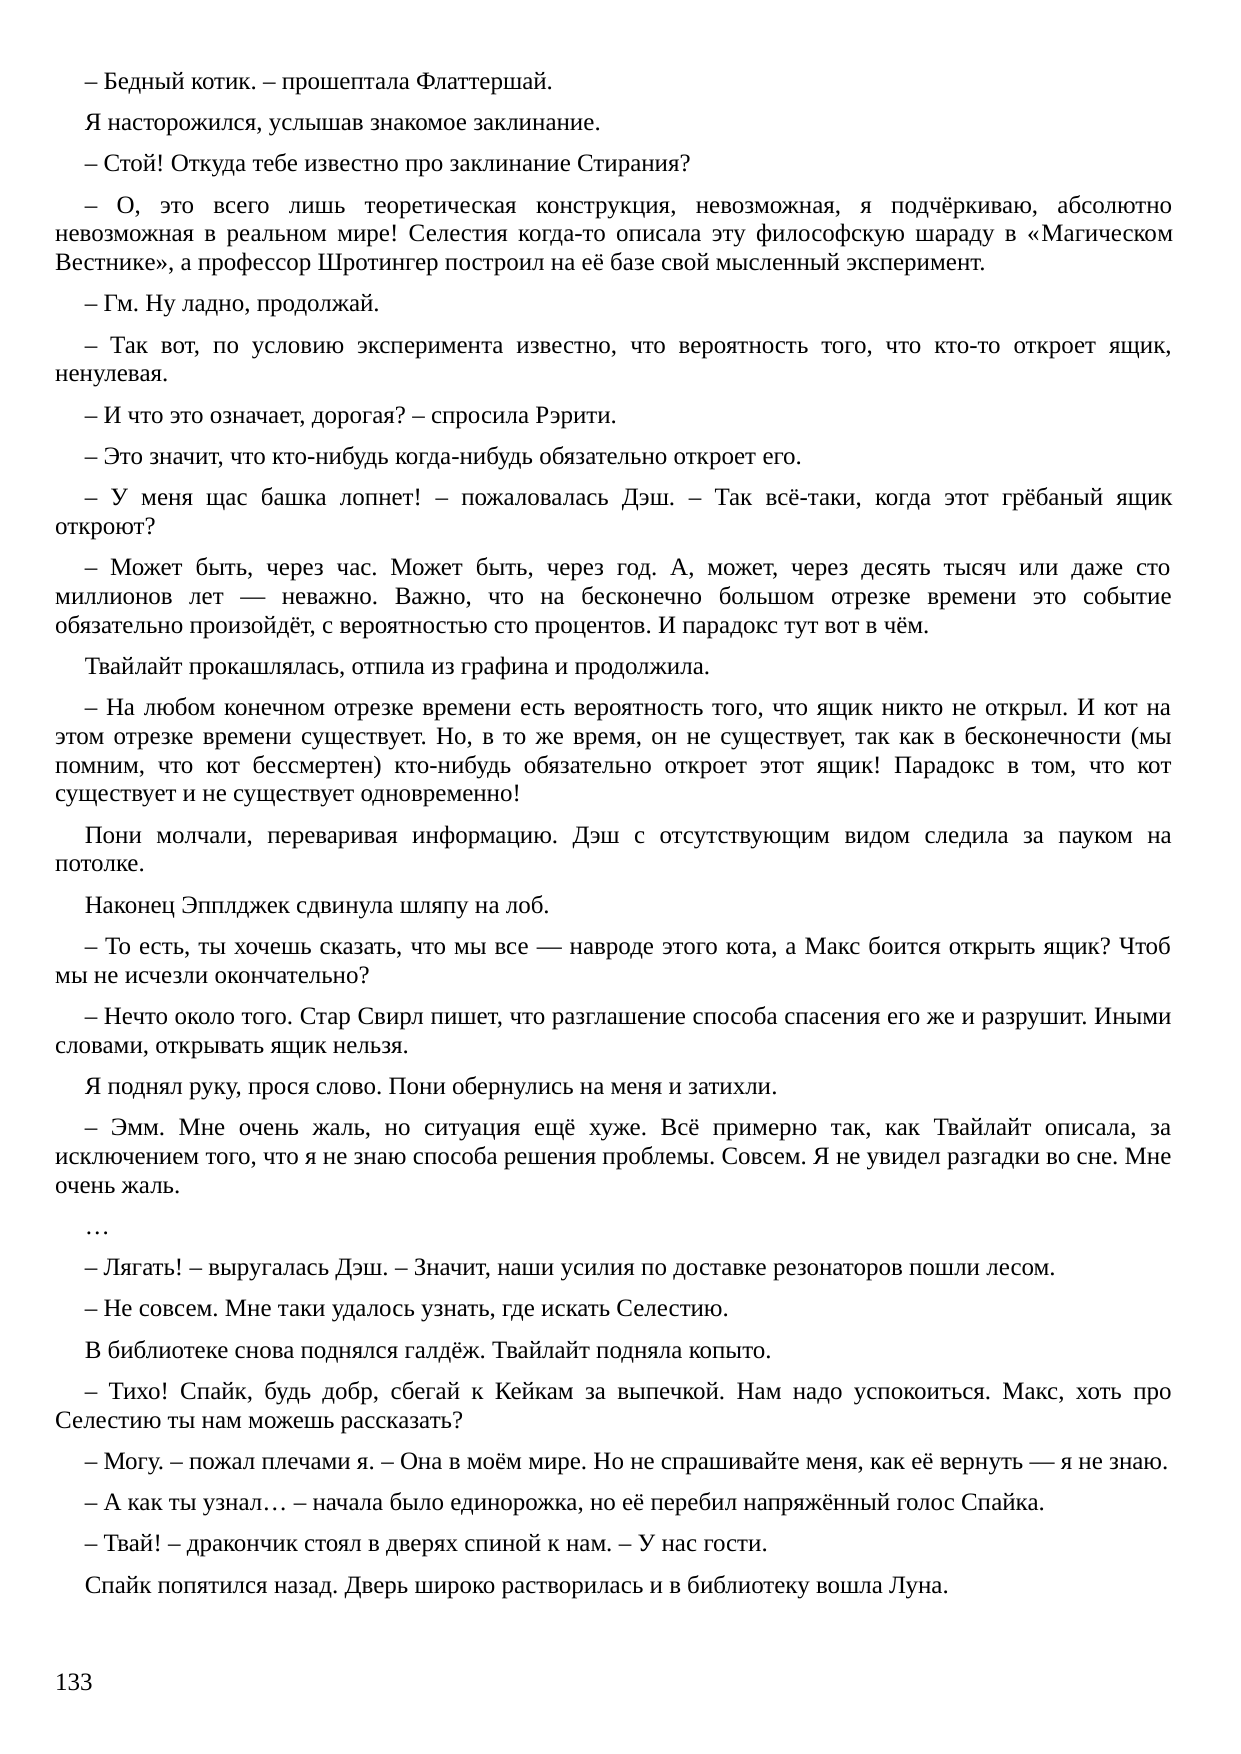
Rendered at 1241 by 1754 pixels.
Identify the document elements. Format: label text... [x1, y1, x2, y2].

text – Не совсем. Мне таки удалось узнать, где искать Селестию. [55, 1293, 1173, 1322]
text – Может быть, через час. Может быть, через год. А, может, через десять тысяч или даже сто миллионов лет — неважно. Важно, что на бесконечно большом отрезке времени это событие обязательно произойдёт, с вероятностью сто процентов. И парадокс тут вот в чём. [55, 552, 1173, 638]
text Я поднял руку, прося слово. Пони обернулись на меня и затихли. [55, 1071, 1173, 1100]
text – Твай! – дракончик стоял в дверях спиной к нам. – У нас гости. [55, 1528, 1173, 1557]
text – А как ты узнал… – начала было единорожка, но её перебил напряжённый голос Спайка. [55, 1487, 1173, 1516]
text – О, это всего лишь теоретическая конструкция, невозможная, я подчёркиваю, абсолютно невозможная в реальном мире! Селестия когда-то описала эту философскую шараду в «Магическом Вестнике», а профессор Шротингер построил на её базе свой мысленный эксперимент. [55, 190, 1173, 276]
text Я насторожился, услышав знакомое заклинание. [55, 107, 1173, 136]
text – У меня щас башка лопнет! – пожаловалась Дэш. – Так всё-таки, когда этот грёбаный ящик откроют? [55, 482, 1173, 540]
text В библиотеке снова поднялся галдёж. Твайлайт подняла копыто. [55, 1335, 1173, 1363]
text – На любом конечном отрезке времени есть вероятность того, что ящик никто не открыл. И кот на этом отрезке времени существует. Но, в то же время, он не существует, так как в бесконечности (мы помним, что кот бессмертен) кто-нибудь обязательно откроет этот ящик! Парадокс в том, что кот существует и не существует одновременно! [55, 692, 1173, 807]
text … [55, 1211, 1173, 1240]
text Наконец Эпплджек сдвинула шляпу на лоб. [55, 890, 1173, 918]
text Спайк попятился назад. Дверь широко растворилась и в библиотеку вошла Луна. [55, 1570, 1173, 1598]
text – Стой! Откуда тебе известно про заклинание Стирания? [55, 148, 1173, 177]
text – Тихо! Спайк, будь добр, сбегай к Кейкам за выпечкой. Нам надо успокоиться. Макс, хоть про Селестию ты нам можешь рассказать? [55, 1376, 1173, 1433]
text – То есть, ты хочешь сказать, что мы все — навроде этого кота, а Макс боится открыть ящик? Чтоб мы не исчезли окончательно? [55, 931, 1173, 988]
text Твайлайт прокашлялась, отпила из графина и продолжила. [55, 651, 1173, 680]
text – Это значит, что кто-нибудь когда-нибудь обязательно откроет его. [55, 441, 1173, 470]
text – Бедный котик. – прошептала Флаттершай. [55, 66, 1173, 95]
text – И что это означает, дорогая? – спросила Рэрити. [55, 400, 1173, 428]
text Пони молчали, переваривая информацию. Дэш с отсутствующим видом следила за пауком на потолке. [55, 820, 1173, 877]
text – Эмм. Мне очень жаль, но ситуация ещё хуже. Всё примерно так, как Твайлайт описала, за исключением того, что я не знаю способа решения проблемы. Совсем. Я не увидел разгадки во сне. Мне очень жаль. [55, 1112, 1173, 1198]
text – Лягать! – выругалась Дэш. – Значит, наши усилия по доставке резонаторов пошли лесом. [55, 1252, 1173, 1281]
text – Нечто около того. Стар Свирл пишет, что разглашение способа спасения его же и разрушит. Иными словами, открывать ящик нельзя. [55, 1001, 1173, 1058]
text – Могу. – пожал плечами я. – Она в моём мире. Но не спрашивайте меня, как её вернуть — я не знаю. [55, 1446, 1173, 1475]
text – Так вот, по условию эксперимента известно, что вероятность того, что кто-то откроет ящик, ненулевая. [55, 330, 1173, 387]
text – Гм. Ну ладно, продолжай. [55, 288, 1173, 317]
